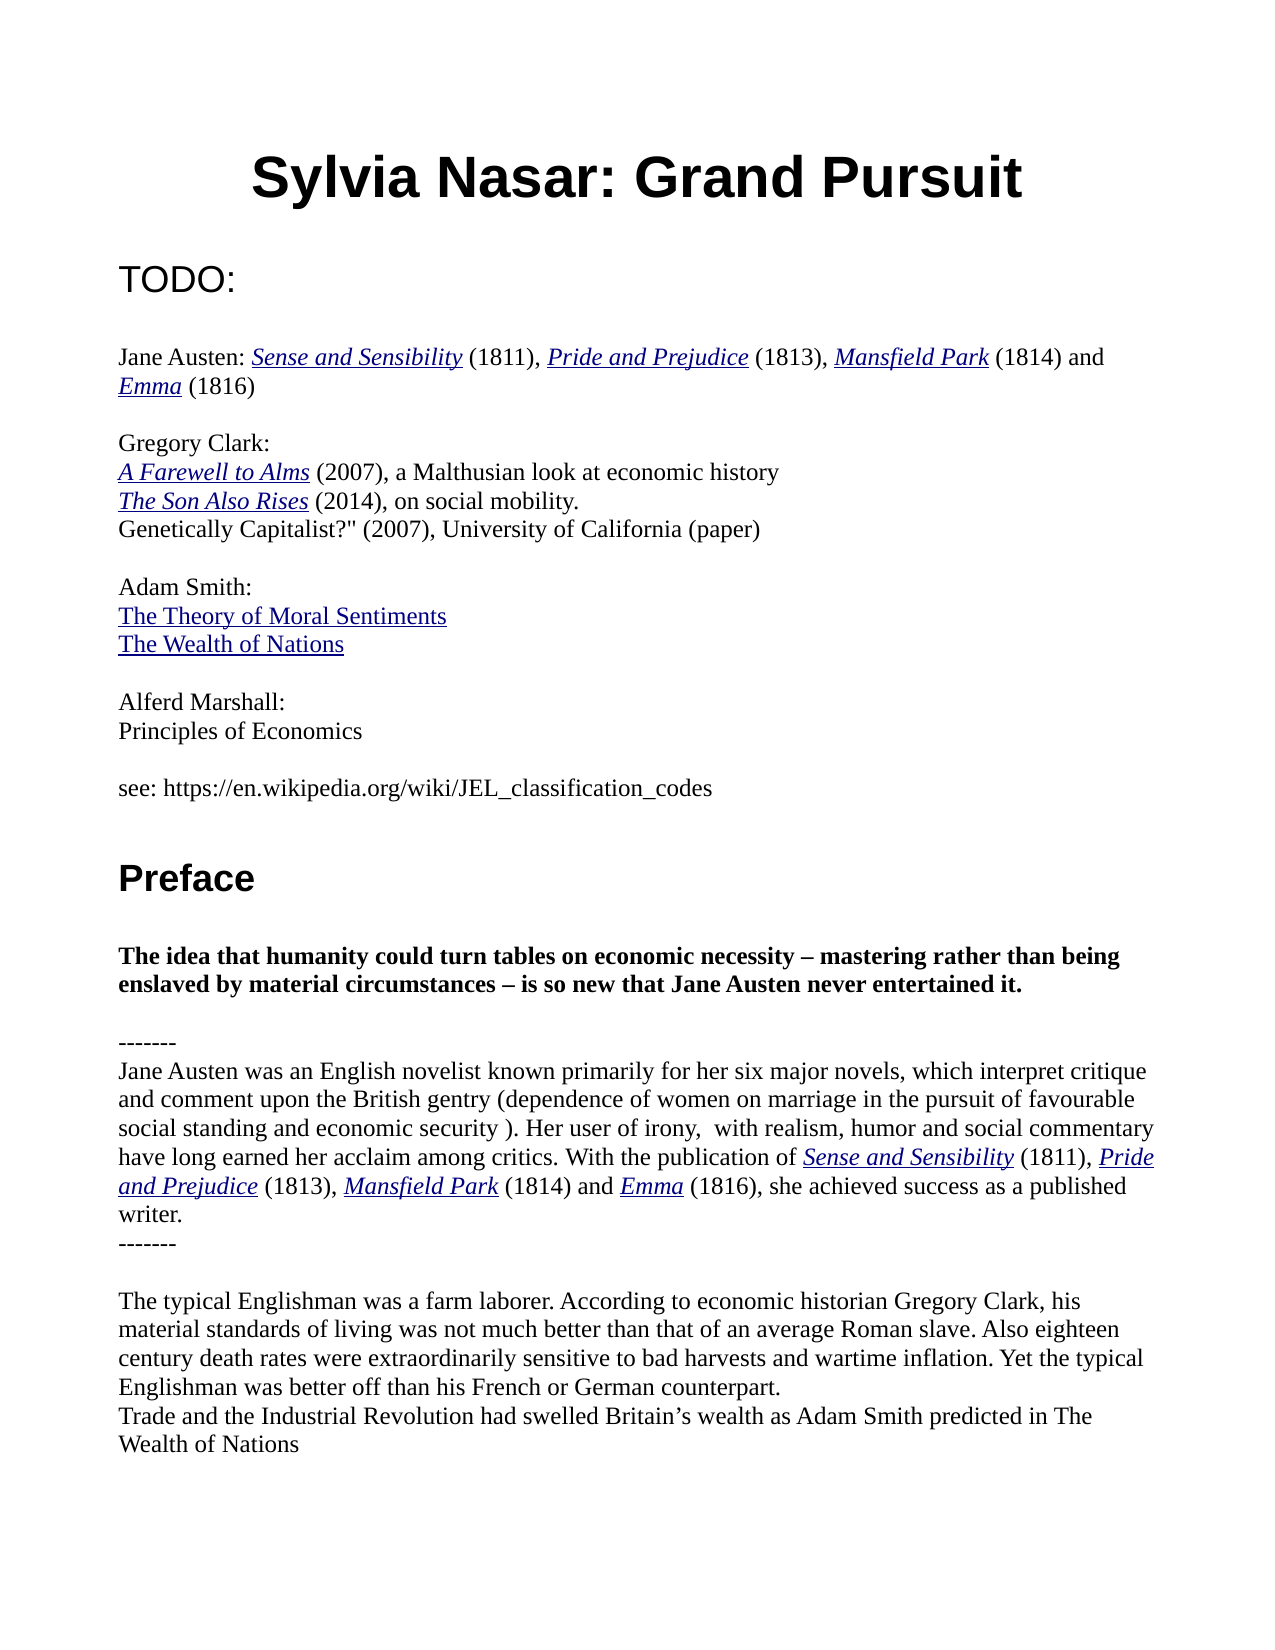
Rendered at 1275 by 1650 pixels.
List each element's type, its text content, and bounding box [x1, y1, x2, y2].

text ------- [118, 1228, 1157, 1257]
text Gregory Clark: A Farewell to Alms (2007), a Malthusian look at economic history The Son Also Rises (2014), on social mobility. Genetically Capitalist?" (2007), University of California (paper) [118, 428, 1157, 543]
text The typical Englishman was a farm laborer. According to economic historian Gregory Clark, his material standards of living was not much better than that of an average Roman slave. Also eighteen century death rates were extraordinarily sensitive to bad harvests and wartime inflation. Yet the typical Englishman was better off than his French or German counterpart. [118, 1286, 1157, 1401]
text see: https://en.wikipedia.org/wiki/JEL_classification_codes [118, 773, 1157, 802]
text ------- [118, 1027, 1157, 1056]
text Alferd Marshall: Principles of Economics [118, 687, 1157, 744]
text The idea that humanity could turn tables on economic necessity – mastering rather than being enslaved by material circumstances – is so new that Jane Austen never entertained it. [118, 912, 1157, 998]
text Trade and the Industrial Revolution had swelled Britain’s wealth as Adam Smith predicted in The Wealth of Nations [118, 1401, 1157, 1458]
text Adam Smith: The Theory of Moral Sentiments The Wealth of Nations [118, 572, 1157, 658]
title Sylvia Nasar: Grand Pursuit [118, 143, 1157, 210]
subtitle Preface [118, 856, 1157, 899]
text Jane Austen was an English novelist known primarily for her six major novels, which interpret critique and comment upon the British gentry (dependence of women on marriage in the pursuit of favourable social standing and economic security ). Her user of irony, with realism, humor and social commentary have long earned her acclaim among critics. With the publication of Sense and Sensibility (1811), Pride and Prejudice (1813), Mansfield Park (1814) and Emma (1816), she achieved success as a published writer. [118, 1056, 1157, 1228]
subtitle TODO: [118, 258, 1157, 301]
text Jane Austen: Sense and Sensibility (1811), Pride and Prejudice (1813), Mansfield Park (1814) and Emma (1816) [118, 342, 1157, 399]
